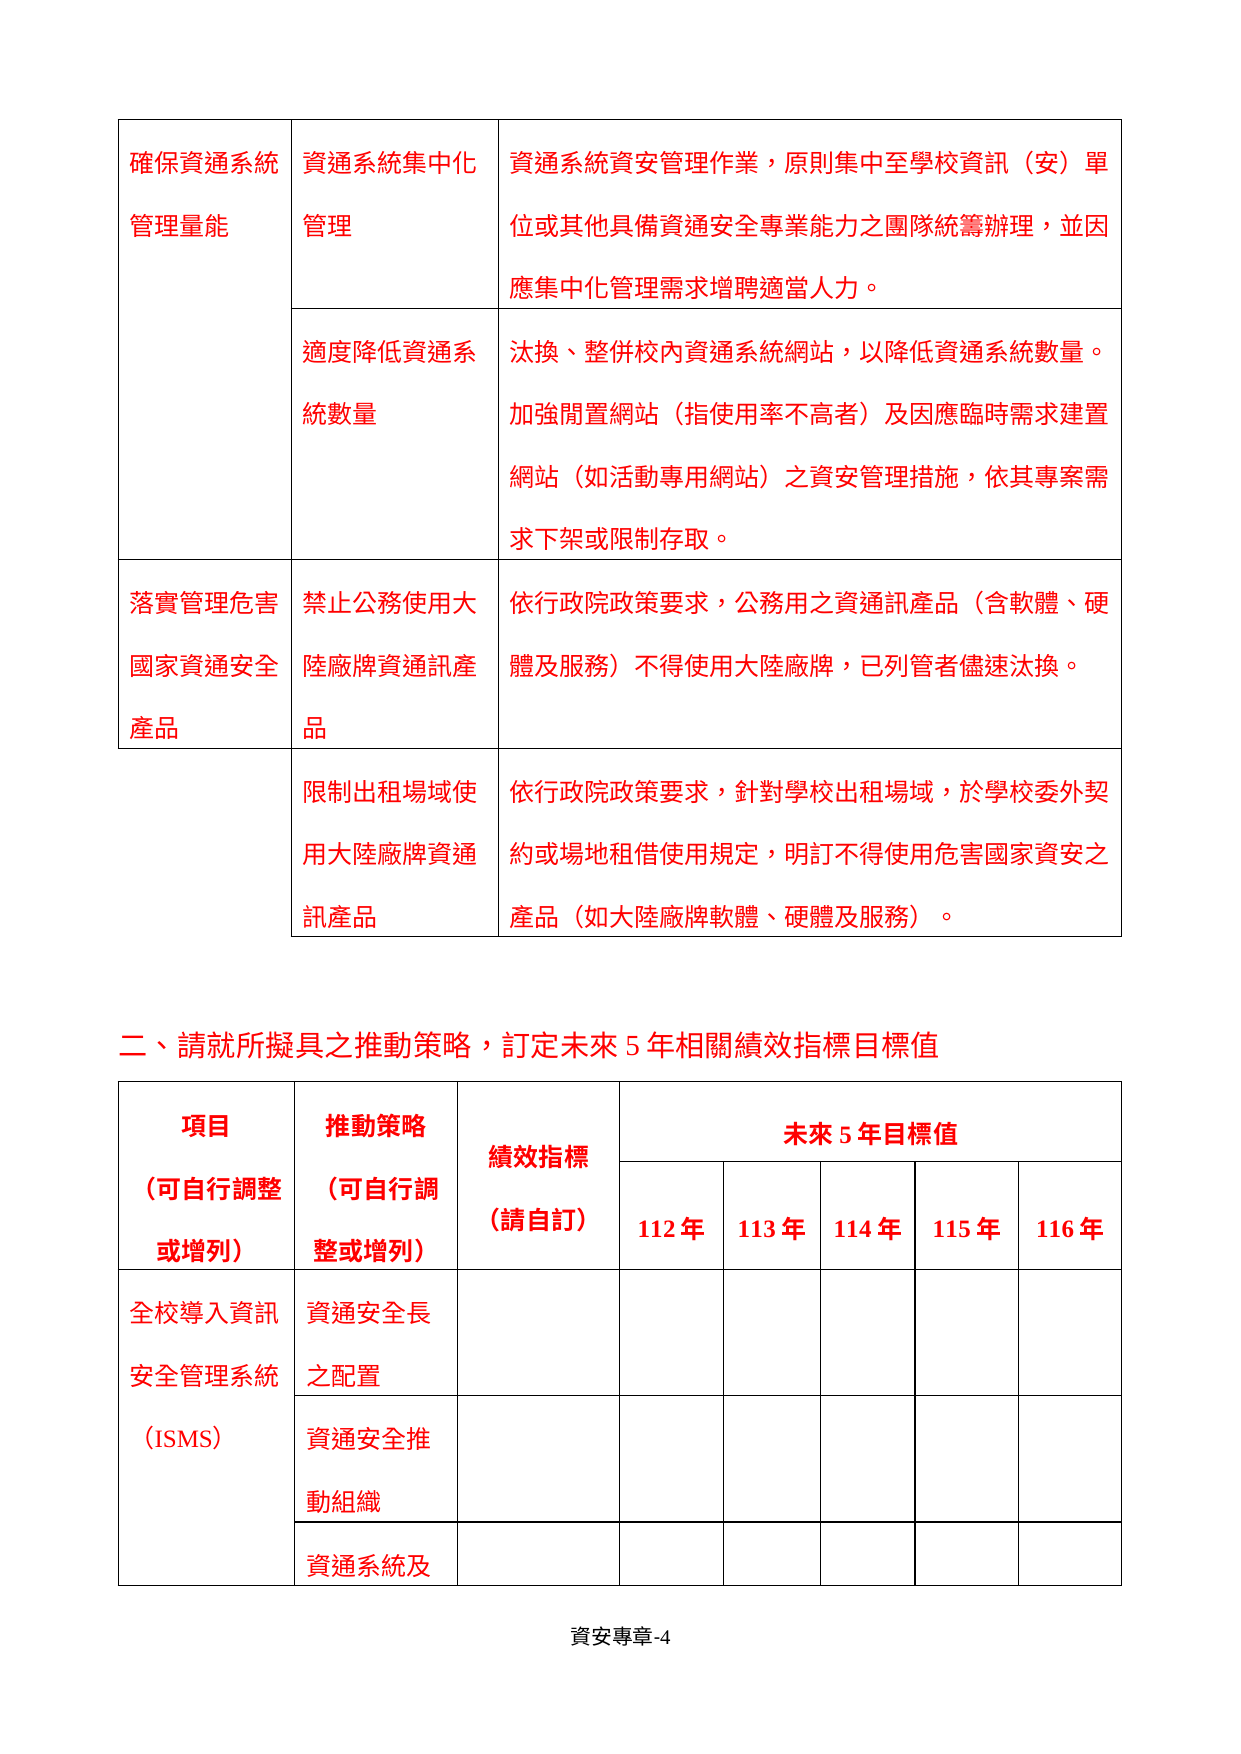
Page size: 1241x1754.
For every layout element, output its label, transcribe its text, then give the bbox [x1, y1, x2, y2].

table_cell 適度降低資通系統數量 [292, 309, 498, 559]
table_cell [458, 1523, 619, 1585]
table_cell [458, 1270, 619, 1395]
table_cell [821, 1270, 914, 1395]
table_cell [620, 1523, 723, 1585]
table_cell 資通系統集中化管理 [292, 120, 498, 308]
table_cell 落實管理危害國家資通安全產品 [119, 560, 291, 747]
table_cell 資通系統及資訊之盤點 [295, 1523, 457, 1585]
table_cell [916, 1523, 1018, 1585]
table_header 項目 （可自行調整或增列） [119, 1082, 294, 1269]
table_cell [821, 1396, 914, 1521]
table_header 未來5年目標值 [620, 1082, 1121, 1161]
table_cell [620, 1270, 723, 1395]
table_cell 113年 [724, 1162, 820, 1269]
table_cell 114年 [821, 1162, 914, 1269]
table_cell 115年 [916, 1162, 1018, 1269]
table_cell [458, 1396, 619, 1521]
table_cell 資通安全推動組織 [295, 1396, 457, 1521]
table_cell 限制出租場域使用大陸廠牌資通訊產品 [292, 749, 498, 936]
table_cell [1019, 1523, 1121, 1585]
table_cell 依行政院政策要求，針對學校出租場域，於學校委外契約或場地租借使用規定，明訂不得使用危害國家資安之產品（如大陸廠牌軟體、硬體及服務）。 [499, 749, 1121, 936]
table_cell 禁止公務使用大陸廠牌資通訊產品 [292, 560, 498, 747]
table_cell [916, 1270, 1018, 1395]
table_cell 汰換、整併校內資通系統網站，以降低資通系統數量。加強閒置網站（指使用率不高者）及因應臨時需求建置網站（如活動專用網站）之資安管理措施，依其專案需求下架或限制存取。 [499, 309, 1121, 559]
table_cell [724, 1523, 820, 1585]
table_cell [724, 1270, 820, 1395]
table_cell 資通安全長之配置 [295, 1270, 457, 1395]
table_cell [1019, 1396, 1121, 1521]
table_cell 112年 [620, 1162, 723, 1269]
table_cell 確保資通系統管理量能 [119, 120, 291, 559]
table_cell 依行政院政策要求，公務用之資通訊產品（含軟體、硬體及服務）不得使用大陸廠牌，已列管者儘速汰換。 [499, 560, 1121, 747]
text 二、請就所擬具之推動策略，訂定未來5年相關績效指標目標值 [118, 1018, 1122, 1062]
table_cell 全校導入資訊安全管理系統（ISMS） [119, 1270, 294, 1585]
table_cell [821, 1523, 914, 1585]
table_cell [620, 1396, 723, 1521]
table_cell 116年 [1019, 1162, 1121, 1269]
table_cell [916, 1396, 1018, 1521]
table_header 績效指標 （請自訂） [458, 1082, 619, 1269]
table_header 推動策略 （可自行調整或增列） [295, 1082, 457, 1269]
table_cell 資通系統資安管理作業，原則集中至學校資訊（安）單位或其他具備資通安全專業能力之團隊統籌辦理，並因應集中化管理需求增聘適當人力。 [499, 120, 1121, 308]
table_cell [724, 1396, 820, 1521]
table_cell [1019, 1270, 1121, 1395]
